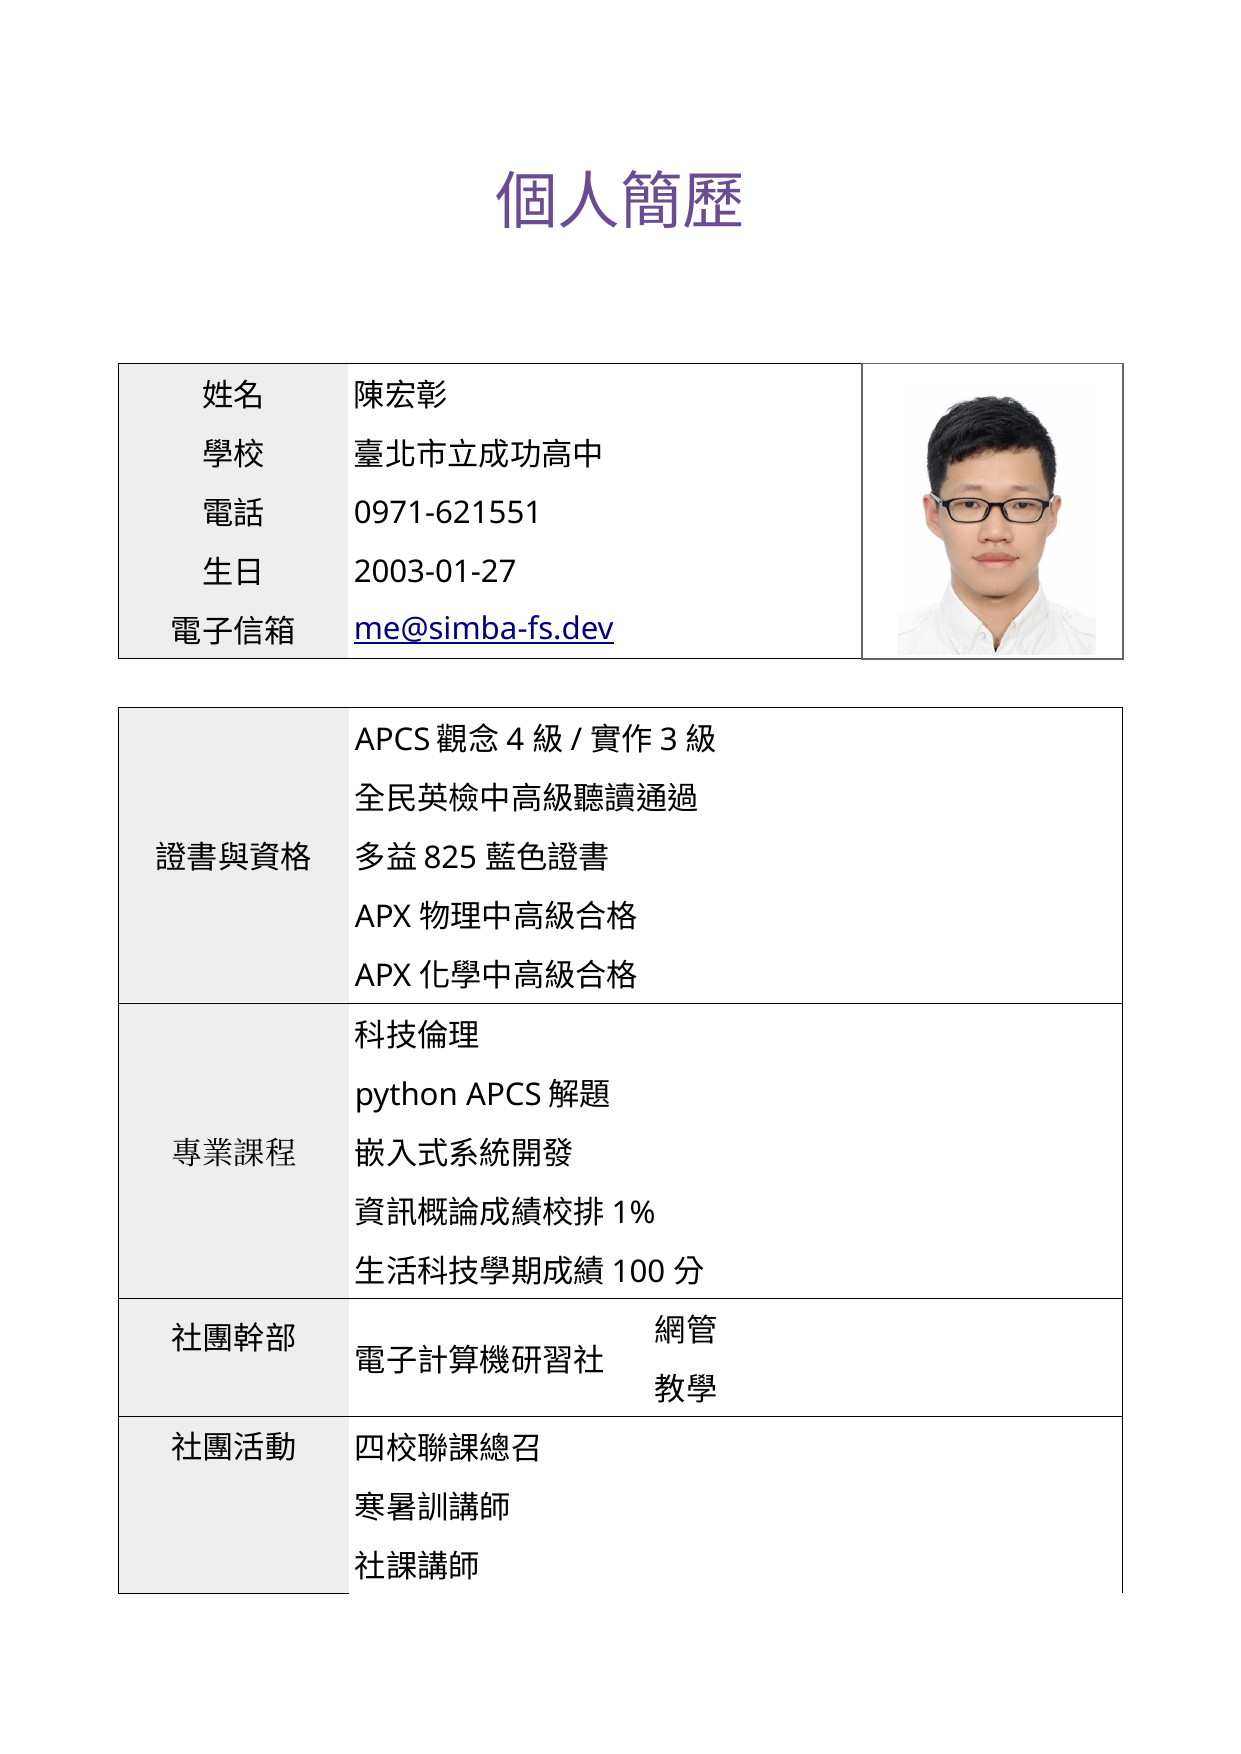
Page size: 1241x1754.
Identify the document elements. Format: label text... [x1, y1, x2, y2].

table_cell 臺北市立成功高中 [348, 422, 861, 481]
table_cell APX 物理中高級合格 [349, 884, 1122, 943]
table_cell 0971-621551 [348, 481, 861, 540]
table_cell 社團活動 [119, 1417, 349, 1593]
table_cell 學校 [119, 422, 348, 481]
table_cell 四校聯課總召 [349, 1417, 1122, 1475]
table_cell 資訊概論成績校排 1% [349, 1180, 1122, 1239]
table_cell 教學 [649, 1357, 1122, 1416]
table_header APCS觀念 4 級 / 實作 3 級 [349, 708, 1122, 766]
table_header [863, 364, 1122, 658]
table_cell 社課講師 [349, 1534, 1122, 1593]
table_cell 2003-01-27 [348, 540, 861, 599]
table_cell 社團幹部 [119, 1299, 349, 1416]
table_cell me@simba-fs.dev [348, 599, 861, 658]
table_cell 網管 [649, 1299, 1122, 1357]
table_cell 科技倫理 [349, 1004, 1122, 1061]
table_header 陳宏彰 [348, 364, 861, 422]
table_cell 生日 [119, 540, 348, 599]
table_cell 全民英檢中高級聽讀通過 [349, 766, 1122, 825]
table_cell 電子信箱 [119, 599, 348, 658]
picture [897, 382, 1096, 655]
table_cell 生活科技學期成績 100 分 [349, 1239, 1122, 1298]
subtitle 個人簡歷 [118, 151, 1122, 241]
table_cell APX 化學中高級合格 [349, 943, 1122, 1002]
table_cell 專業課程 [119, 1004, 349, 1298]
table_header 證書與資格 [119, 708, 349, 1002]
table_header 姓名 [119, 364, 348, 422]
table_cell 電子計算機研習社 [349, 1299, 649, 1416]
table_cell 多益825 藍色證書 [349, 825, 1122, 884]
table_cell 寒暑訓講師 [349, 1475, 1122, 1534]
table_cell 嵌入式系統開發 [349, 1121, 1122, 1179]
table_cell 電話 [119, 481, 348, 540]
table_cell python APCS解題 [349, 1061, 1122, 1121]
